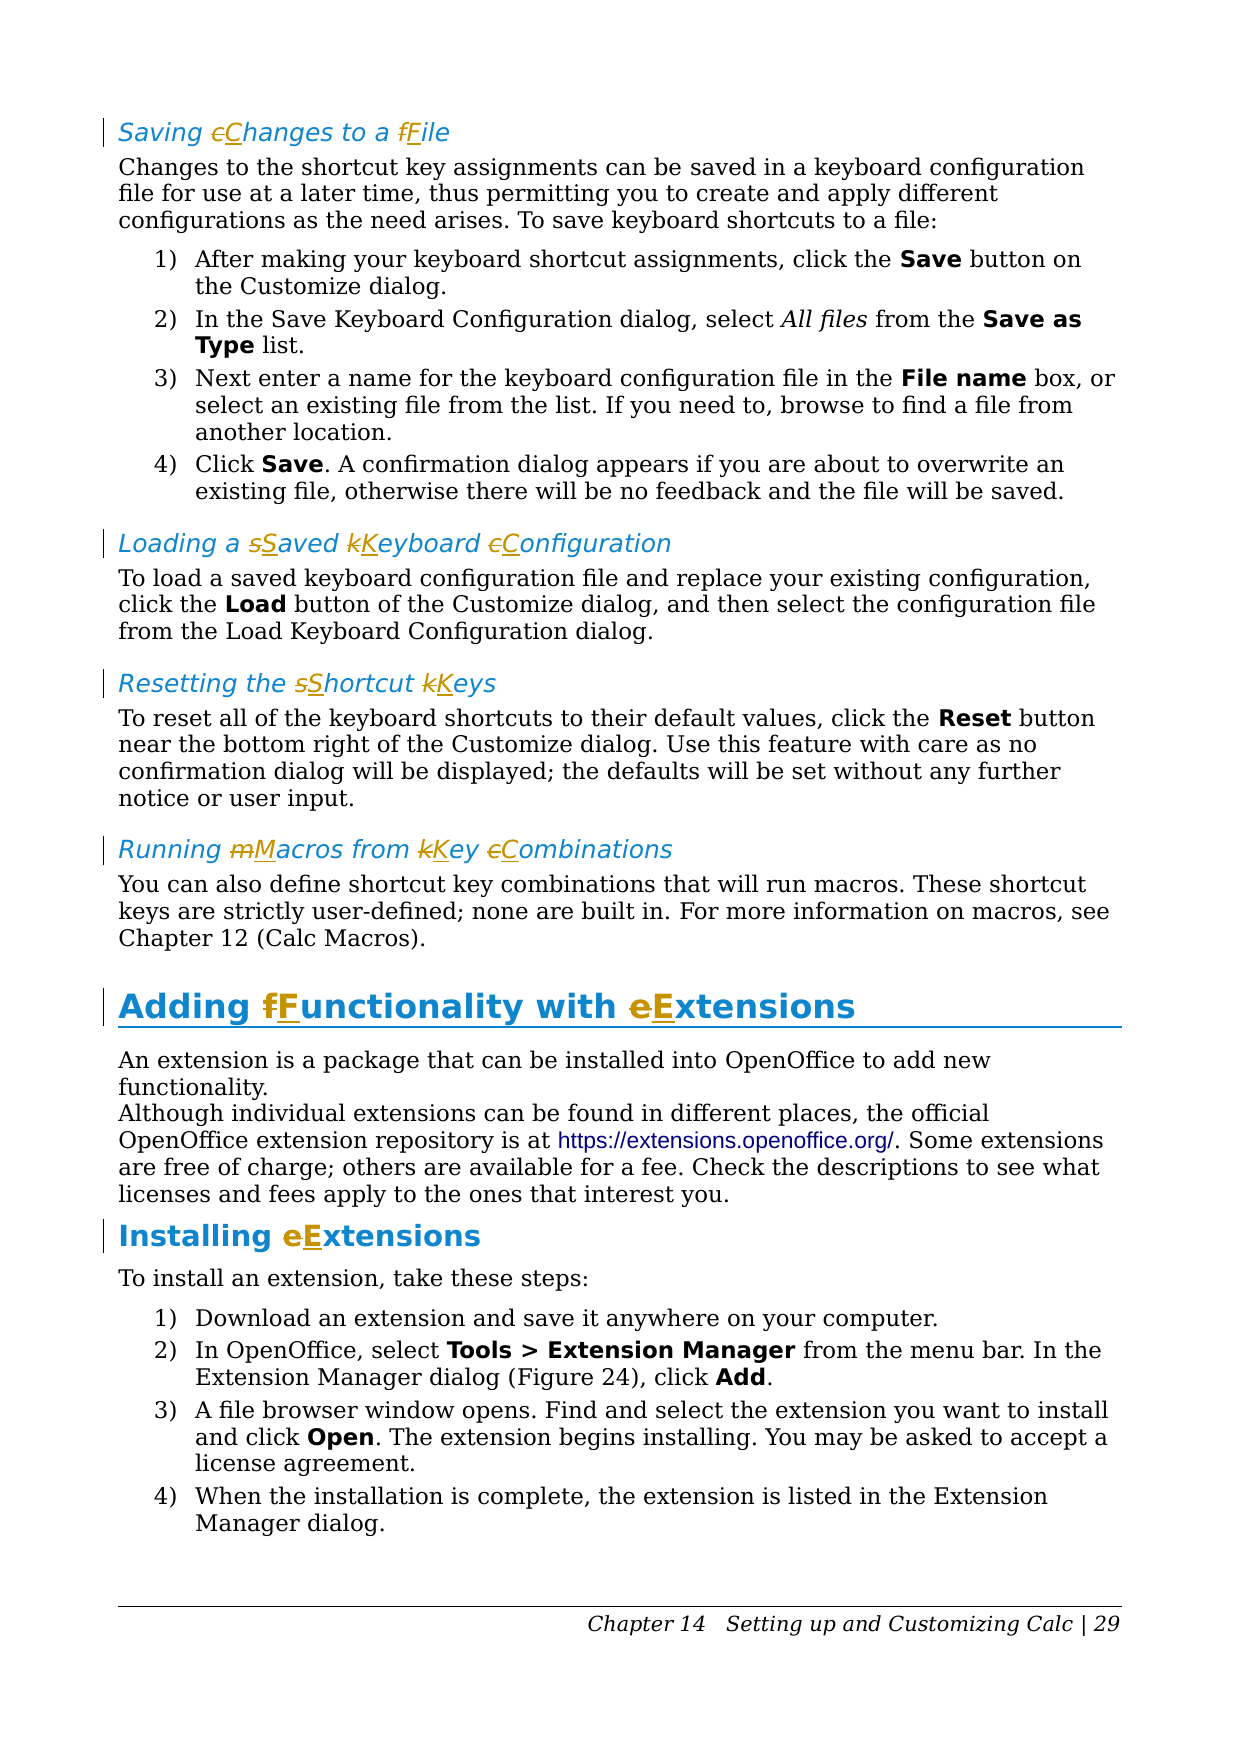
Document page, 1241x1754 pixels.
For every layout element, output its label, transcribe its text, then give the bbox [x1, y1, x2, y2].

text To install an extension, take these steps: [118, 1266, 1122, 1292]
subtitle Adding Functionality with Extensions [118, 987, 1122, 1026]
text To reset all of the keyboard shortcuts to their default values, click the Reset button near the bottom right of the Customize dialog. Use this feature with care as no confirmation dialog will be displayed; the defaults will be set without any further notice or user input. [118, 705, 1122, 811]
list Download an extension and save it anywhere on your computer. [177, 1305, 1122, 1331]
subtitle Saving Changes to a File [118, 118, 1122, 147]
text Changes to the shortcut key assignments can be saved in a keyboard configuration file for use at a later time, thus permitting you to create and apply different configurations as the need arises. To save keyboard shortcuts to a file: [118, 154, 1122, 234]
subtitle Resetting the Shortcut Keys [118, 669, 1122, 698]
list Click Save. A confirmation dialog appears if you are about to overwrite an existing file, otherwise there will be no feedback and the file will be saved. [177, 452, 1122, 505]
text Although individual extensions can be found in different places, the official OpenOffice extension repository is at https://extensions.openoffice.org/. Some extensions are free of charge; others are available for a fee. Check the descriptions to see what licenses and fees apply to the ones that interest you. [118, 1101, 1122, 1207]
text You can also define shortcut key combinations that will run macros. These shortcut keys are strictly user-defined; none are built in. For more information on macros, see Chapter 12 (Calc Macros). [118, 871, 1122, 951]
list Next enter a name for the keyboard configuration file in the File name box, or select an existing file from the list. If you need to, browse to find a file from another location. [177, 365, 1122, 445]
text An extension is a package that can be installed into OpenOffice to add new functionality. [118, 1047, 1122, 1101]
list In OpenOffice, select Tools > Extension Manager from the menu bar. In the Extension Manager dialog (Figure 24), click Add. [177, 1338, 1122, 1391]
list After making your keyboard shortcut assignments, click the Save button on the Customize dialog. [177, 246, 1122, 299]
subtitle Installing Extensions [118, 1219, 1122, 1253]
list In the Save Keyboard Configuration dialog, select All files from the Save as Type list. [177, 306, 1122, 359]
list A file browser window opens. Find and select the extension you want to install and click Open. The extension begins installing. You may be asked to accept a license agreement. [177, 1397, 1122, 1477]
list When the installation is complete, the extension is listed in the Extension Manager dialog. [177, 1483, 1122, 1537]
subtitle Loading a Saved Keyboard Configuration [118, 529, 1122, 558]
subtitle Running Macros from Key Combinations [118, 836, 1122, 865]
text To load a saved keyboard configuration file and replace your existing configuration, click the Load button of the Customize dialog, and then select the configuration file from the Load Keyboard Configuration dialog. [118, 565, 1122, 645]
